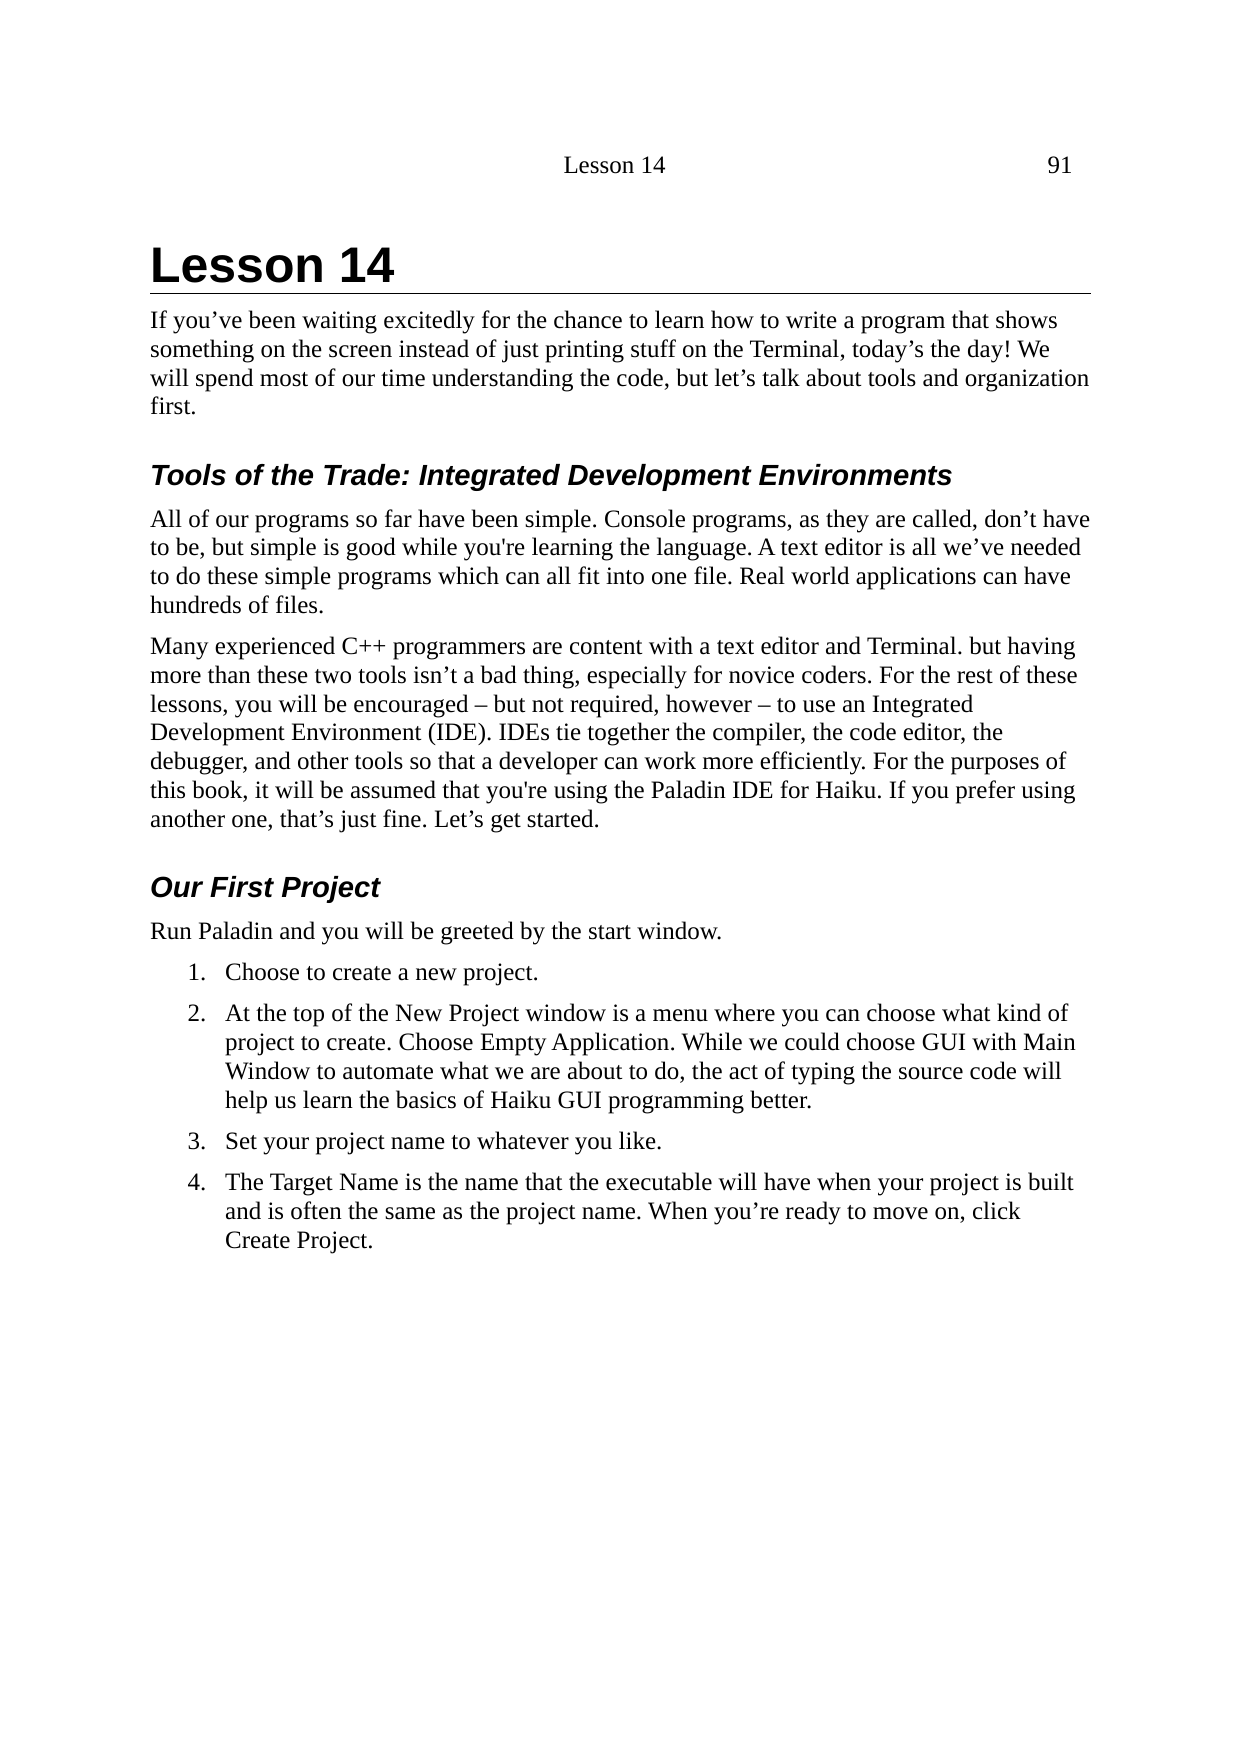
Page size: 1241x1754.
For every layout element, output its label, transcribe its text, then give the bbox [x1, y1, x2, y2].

list Choose to create a new project. [187, 957, 1091, 986]
list The Target Name is the name that the executable will have when your project is built and is often the same as the project name. When you’re ready to move on, click Create Project. [187, 1167, 1091, 1253]
subtitle Our First Project [150, 870, 1091, 903]
text If you’ve been waiting excitedly for the chance to learn how to write a program that shows something on the screen instead of just printing stuff on the Terminal, today’s the day! We will spend most of our time understanding the code, but let’s talk about tools and organization first. [150, 305, 1091, 420]
text Many experienced C++ programmers are content with a text editor and Terminal. but having more than these two tools isn’t a bad thing, especially for novice coders. For the rest of these lessons, you will be encouraged – but not required, however – to use an Integrated Development Environment (IDE). IDEs tie together the compiler, the code editor, the debugger, and other tools so that a developer can work more efficiently. For the purposes of this book, it will be assumed that you're using the Paladin IDE for Haiku. If you prefer using another one, that’s just fine. Let’s get started. [150, 631, 1091, 832]
list At the top of the New Project window is a menu where you can choose what kind of project to create. Choose Empty Application. While we could choose GUI with Main Window to automate what we are about to do, the act of typing the source code will help us learn the basics of Haiku GUI programming better. [187, 998, 1091, 1113]
list Set your project name to whatever you like. [187, 1126, 1091, 1155]
text All of our programs so far have been simple. Console programs, as they are called, don’t have to be, but simple is good while you're learning the language. A text editor is all we’ve needed to do these simple programs which can all fit into one file. Real world applications can have hundreds of files. [150, 504, 1091, 619]
text Run Paladin and you will be greeted by the start window. [150, 916, 1091, 945]
subtitle Lesson 14 [150, 235, 1091, 293]
subtitle Tools of the Trade: Integrated Development Environments [150, 458, 1091, 491]
